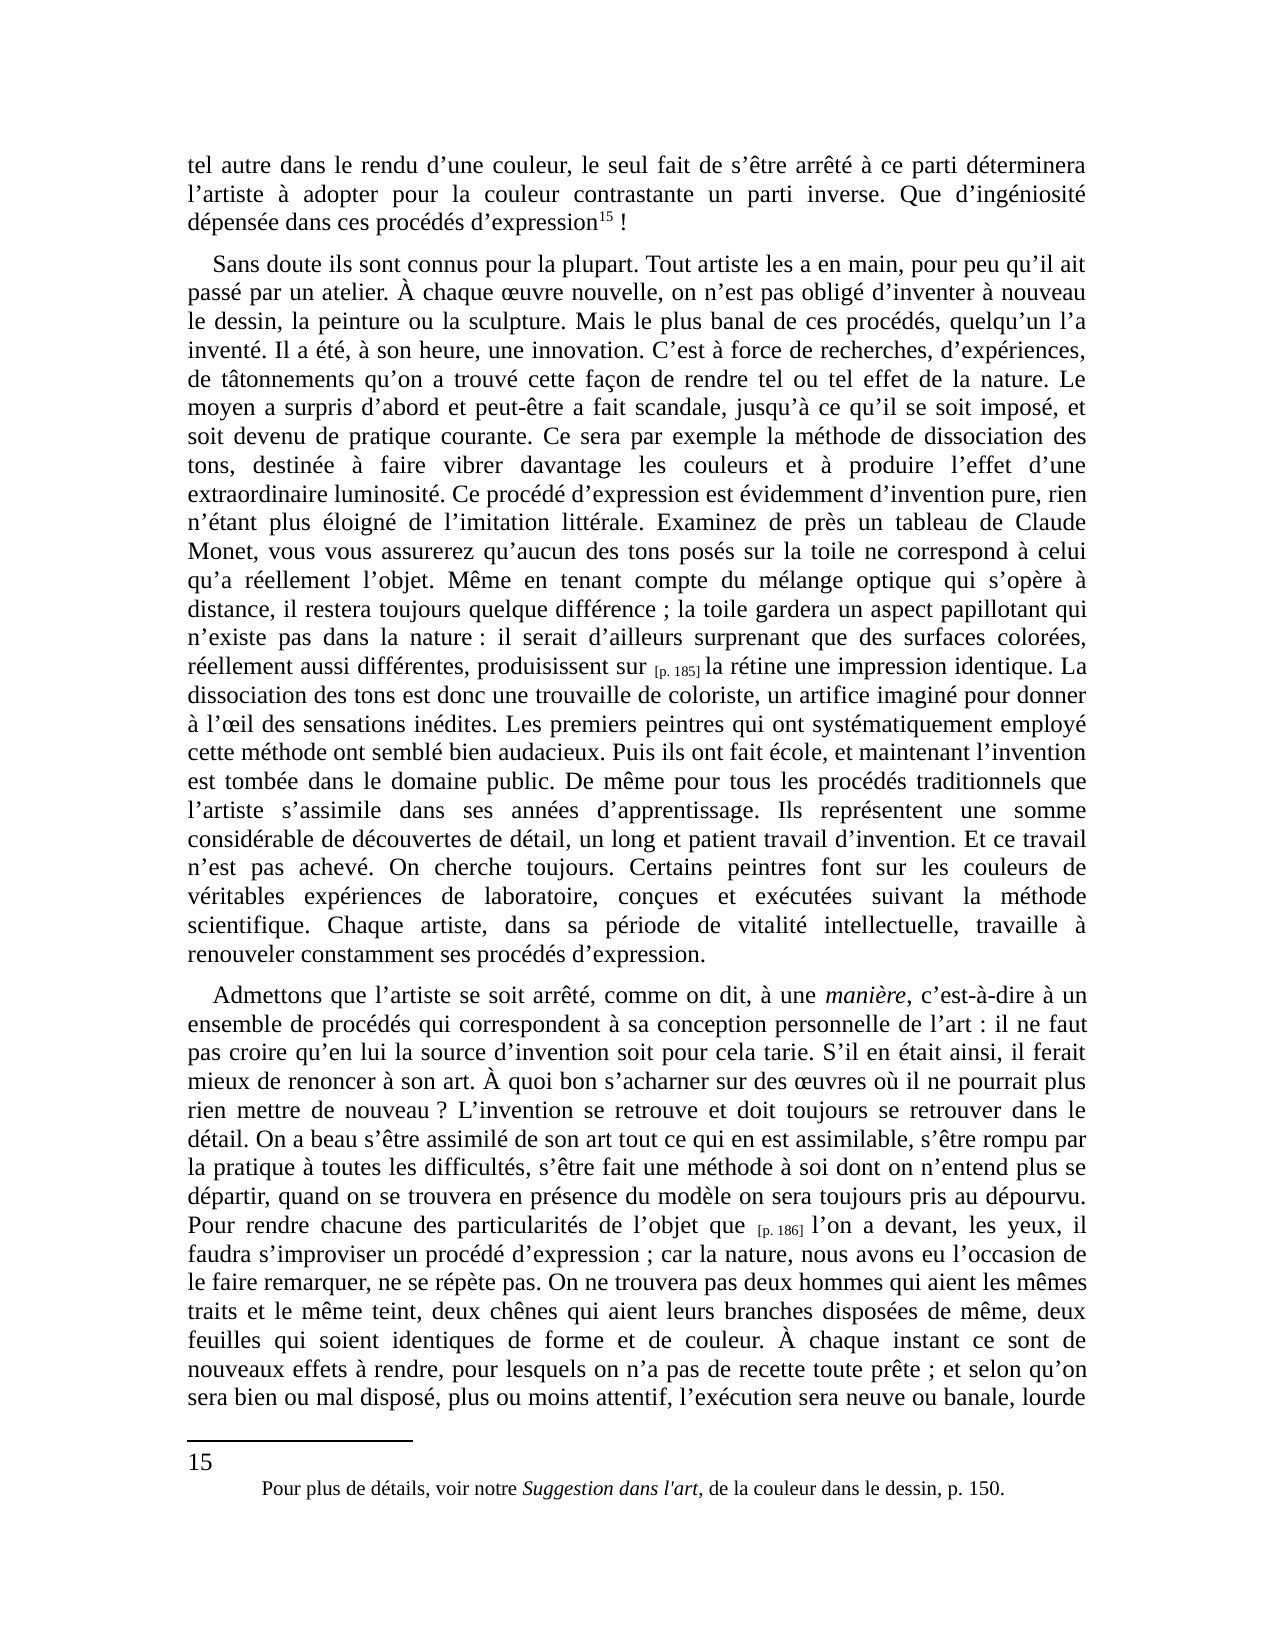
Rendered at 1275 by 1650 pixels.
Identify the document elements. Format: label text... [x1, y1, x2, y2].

text Admettons que l’artiste se soit arrêté, comme on dit, à une manière, c’est-à-dire à un ensemble de procédés qui correspondent à sa conception personnelle de l’art : il ne faut pas croire qu’en lui la source d’invention soit pour cela tarie. S’il en était ainsi, il ferait mieux de renoncer à son art. À quoi bon s’acharner sur des œuvres où il ne pourrait plus rien mettre de nouveau ? L’invention se retrouve et doit toujours se retrouver dans le détail. On a beau s’être assimilé de son art tout ce qui en est assimilable, s’être rompu par la pratique à toutes les difficultés, s’être fait une méthode à soi dont on n’entend plus se départir, quand on se trouvera en présence du modèle on sera toujours pris au dépourvu. Pour rendre chacune des particularités de l’objet que [p. 186] l’on a devant, les yeux, il faudra s’improviser un procédé d’expression ; car la nature, nous avons eu l’occasion de le faire remarquer, ne se répète pas. On ne trouvera pas deux hommes qui aient les mêmes traits et le même teint, deux chênes qui aient leurs branches disposées de même, deux feuilles qui soient identiques de forme et de couleur. À chaque instant ce sont de nouveaux effets à rendre, pour lesquels on n’a pas de recette toute prête ; et selon qu’on sera bien ou mal disposé, plus ou moins attentif, l’exécution sera neuve ou banale, lourde [187, 980, 1087, 1411]
text Sans doute ils sont connus pour la plupart. Tout artiste les a en main, pour peu qu’il ait passé par un atelier. À chaque œuvre nouvelle, on n’est pas obligé d’inventer à nouveau le dessin, la peinture ou la sculpture. Mais le plus banal de ces procédés, quelqu’un l’a inventé. Il a été, à son heure, une innovation. C’est à force de recherches, d’expériences, de tâtonnements qu’on a trouvé cette façon de rendre tel ou tel effet de la nature. Le moyen a surpris d’abord et peut-être a fait scandale, jusqu’à ce qu’il se soit imposé, et soit devenu de pratique courante. Ce sera par exemple la méthode de dissociation des tons, destinée à faire vibrer davantage les couleurs et à produire l’effet d’une extraordinaire luminosité. Ce procédé d’expression est évidemment d’invention pure, rien n’étant plus éloigné de l’imitation littérale. Examinez de près un tableau de Claude Monet, vous vous assurerez qu’aucun des tons posés sur la toile ne correspond à celui qu’a réellement l’objet. Même en tenant compte du mélange optique qui s’opère à distance, il restera toujours quelque différence ; la toile gardera un aspect papillotant qui n’existe pas dans la nature : il serait d’ailleurs surprenant que des surfaces colorées, réellement aussi différentes, produisissent sur [p. 185] la rétine une impression identique. La dissociation des tons est donc une trouvaille de coloriste, un artifice imaginé pour donner à l’œil des sensations inédites. Les premiers peintres qui ont systématiquement employé cette méthode ont semblé bien audacieux. Puis ils ont fait école, et maintenant l’invention est tombée dans le domaine public. De même pour tous les procédés traditionnels que l’artiste s’assimile dans ses années d’apprentissage. Ils représentent une somme considérable de découvertes de détail, un long et patient travail d’invention. Et ce travail n’est pas achevé. On cherche toujours. Certains peintres font sur les couleurs de véritables expériences de laboratoire, conçues et exécutées suivant la méthode scientifique. Chaque artiste, dans sa période de vitalité intellectuelle, travaille à renouveler constamment ses procédés d’expression. [187, 249, 1087, 967]
text tel autre dans le rendu d’une couleur, le seul fait de s’être arrêté à ce parti déterminera l’artiste à adopter pour la couleur contrastante un parti inverse. Que d’ingéniosité dépensée dans ces procédés d’expression ! [187, 150, 1087, 236]
text Pour plus de détails, voir notre Suggestion dans l'art, de la couleur dans le dessin, p. 150. [187, 1476, 1087, 1500]
